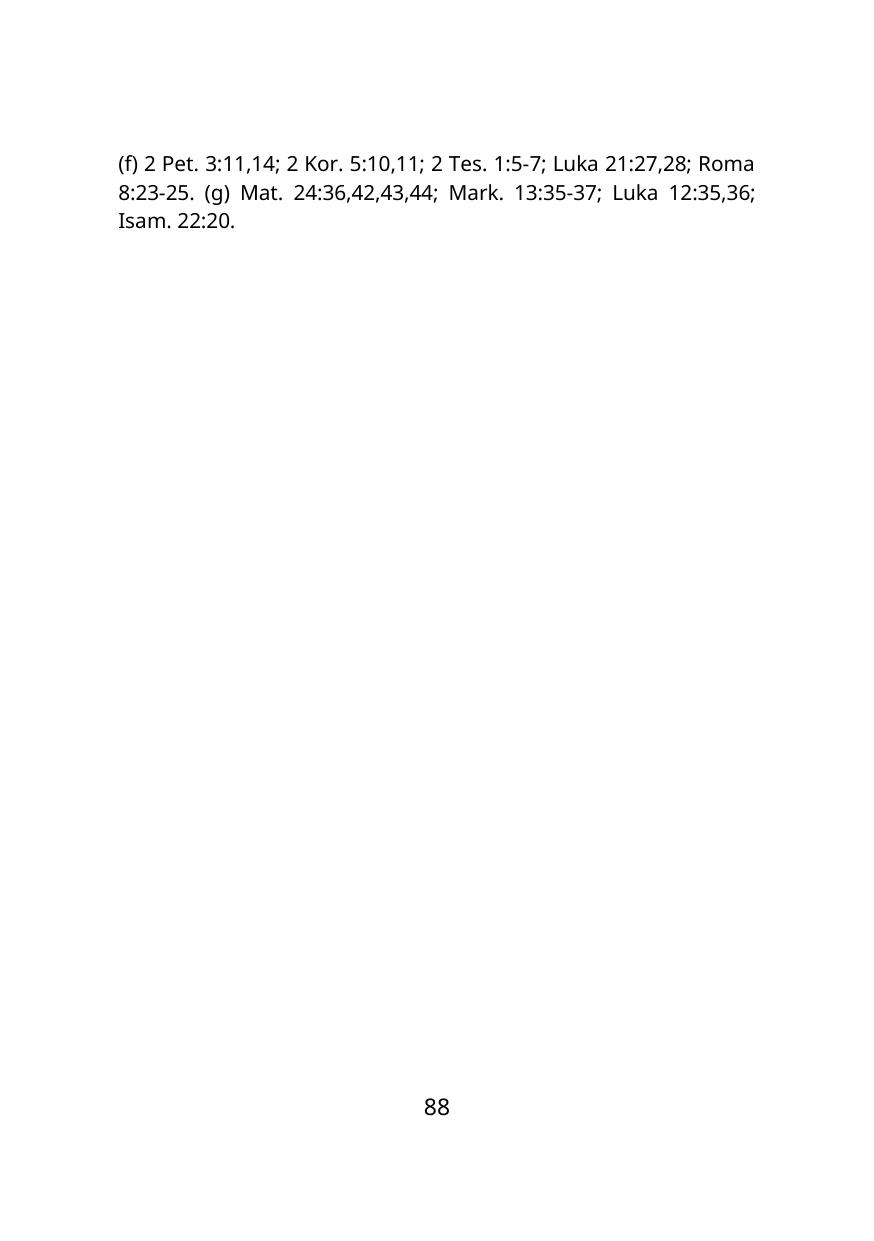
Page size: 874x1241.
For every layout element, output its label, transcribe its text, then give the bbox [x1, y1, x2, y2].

text (f) 2 Pet. 3:11,14; 2 Kor. 5:10,11; 2 Tes. 1:5-7; Luka 21:27,28; Roma 8:23-25. (g) Mat. 24:36,42,43,44; Mark. 13:35-37; Luka 12:35,36; Isam. 22:20. [118, 149, 756, 234]
